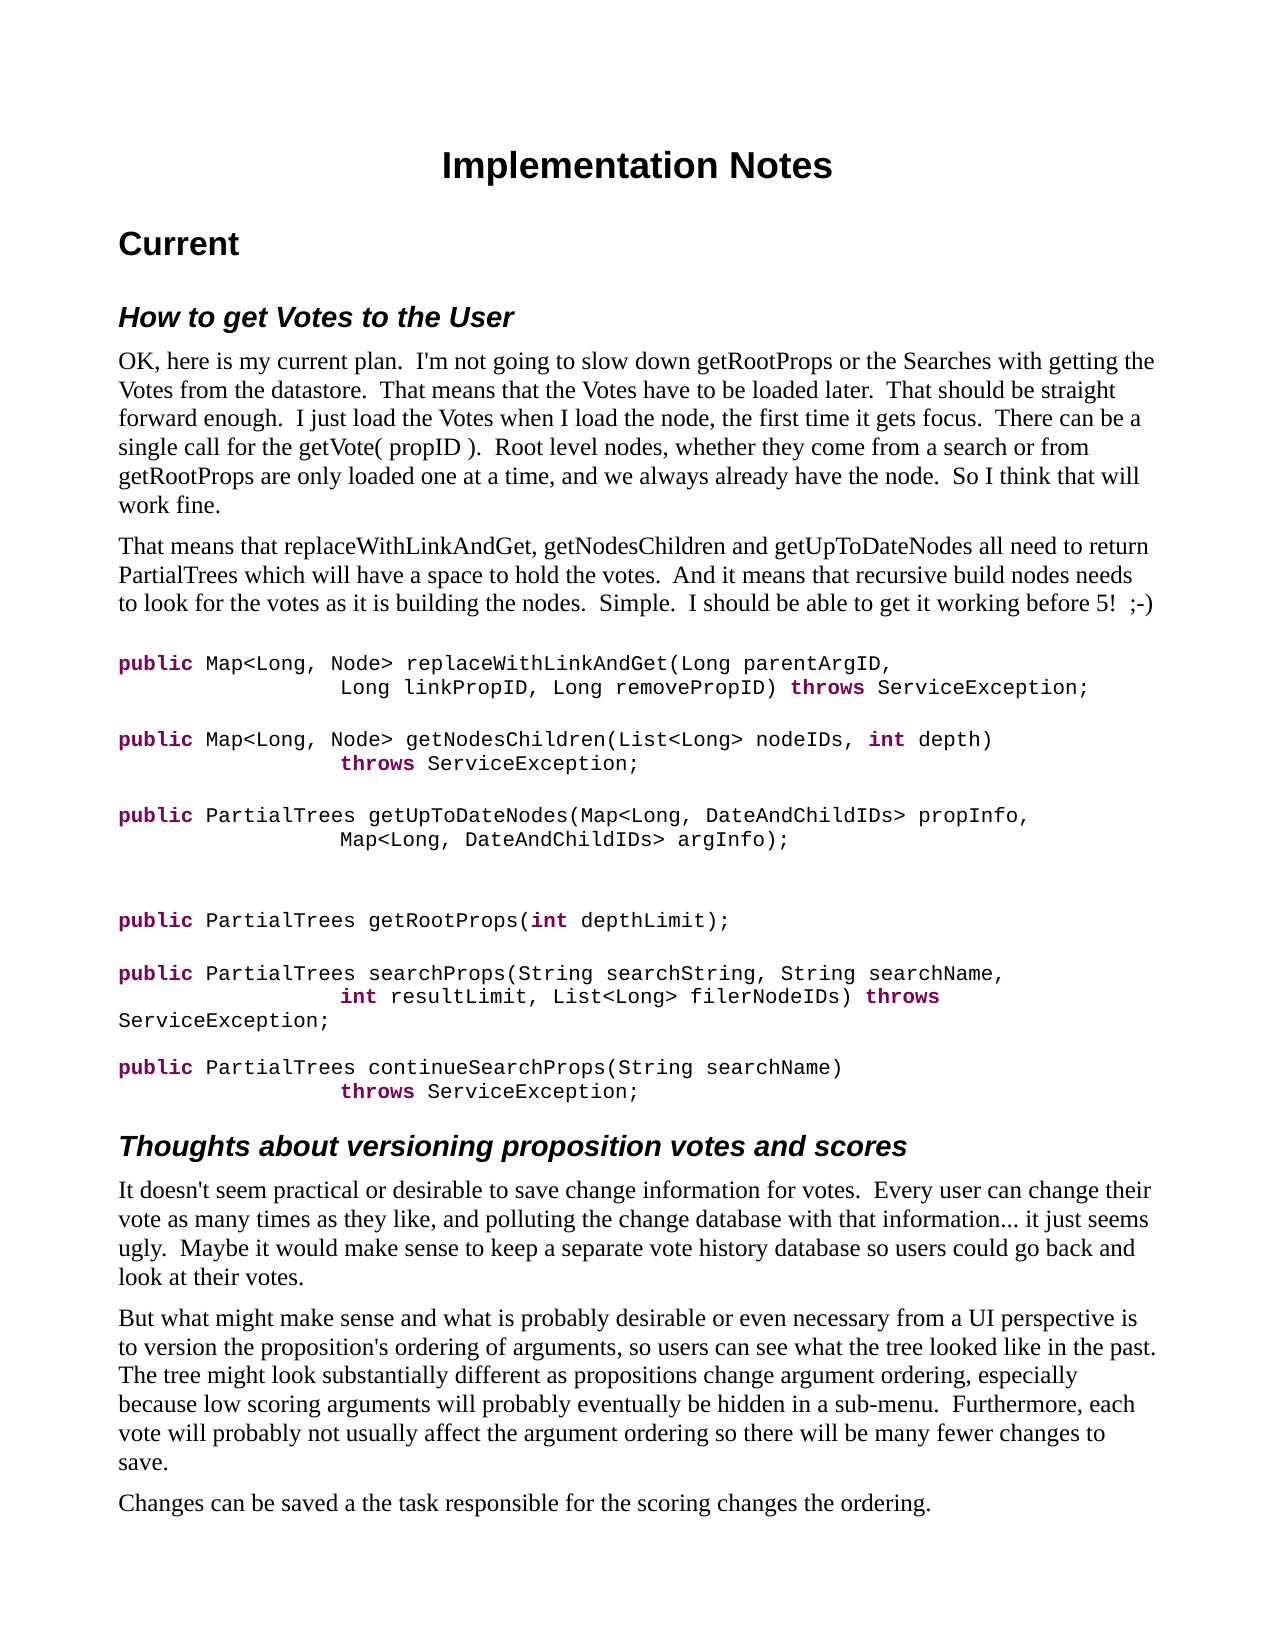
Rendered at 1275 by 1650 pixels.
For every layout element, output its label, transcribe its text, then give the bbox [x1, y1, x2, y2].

text Changes can be saved a the task responsible for the scoring changes the ordering. [118, 1488, 1157, 1517]
text throws ServiceException; [118, 1081, 1157, 1104]
subtitle How to get Votes to the User [118, 300, 1157, 333]
text Map<Long, DateAndChildIDs> argInfo); [118, 829, 1157, 853]
text public Map<Long, Node> getNodesChildren(List<Long> nodeIDs, int depth) [118, 729, 1157, 753]
text public PartialTrees getUpToDateNodes(Map<Long, DateAndChildIDs> propInfo, [118, 805, 1157, 829]
text public PartialTrees searchProps(String searchString, String searchName, [118, 963, 1157, 986]
text throws ServiceException; [118, 753, 1157, 777]
subtitle Thoughts about versioning proposition votes and scores [118, 1129, 1157, 1163]
text public PartialTrees continueSearchProps(String searchName) [118, 1057, 1157, 1081]
text public PartialTrees getRootProps(int depthLimit); [118, 910, 1157, 934]
text It doesn't seem practical or desirable to save change information for votes. Every user can change their vote as many times as they like, and polluting the change database with that information... it just seems ugly. Maybe it would make sense to keep a separate vote history database so users could go back and look at their votes. [118, 1176, 1157, 1291]
text OK, here is my current plan. I'm not going to slow down getRootProps or the Searches with getting the Votes from the datastore. That means that the Votes have to be loaded later. That should be straight forward enough. I just load the Votes when I load the node, the first time it gets focus. There can be a single call for the getVote( propID ). Root level nodes, whether they come from a search or from getRootProps are only loaded one at a time, and we always already have the node. So I think that will work fine. [118, 346, 1157, 518]
text But what might make sense and what is probably desirable or even necessary from a UI perspective is to version the proposition's ordering of arguments, so users can see what the tree looked like in the past. The tree might look substantially different as propositions change argument ordering, especially because low scoring arguments will probably eventually be hidden in a sub-menu. Furthermore, each vote will probably not usually affect the argument ordering so there will be many fewer changes to save. [118, 1303, 1157, 1476]
text int resultLimit, List<Long> filerNodeIDs) throws ServiceException; [118, 986, 1157, 1033]
text public Map<Long, Node> replaceWithLinkAndGet(Long parentArgID, [118, 653, 1157, 677]
text That means that replaceWithLinkAndGet, getNodesChildren and getUpToDateNodes all need to return PartialTrees which will have a space to hold the votes. And it means that recursive build nodes needs to look for the votes as it is building the nodes. Simple. I should be able to get it working before 5! ;-) [118, 531, 1157, 617]
title Implementation Notes [118, 143, 1157, 186]
subtitle Current [118, 224, 1157, 262]
text Long linkPropID, Long removePropID) throws ServiceException; [118, 677, 1157, 701]
